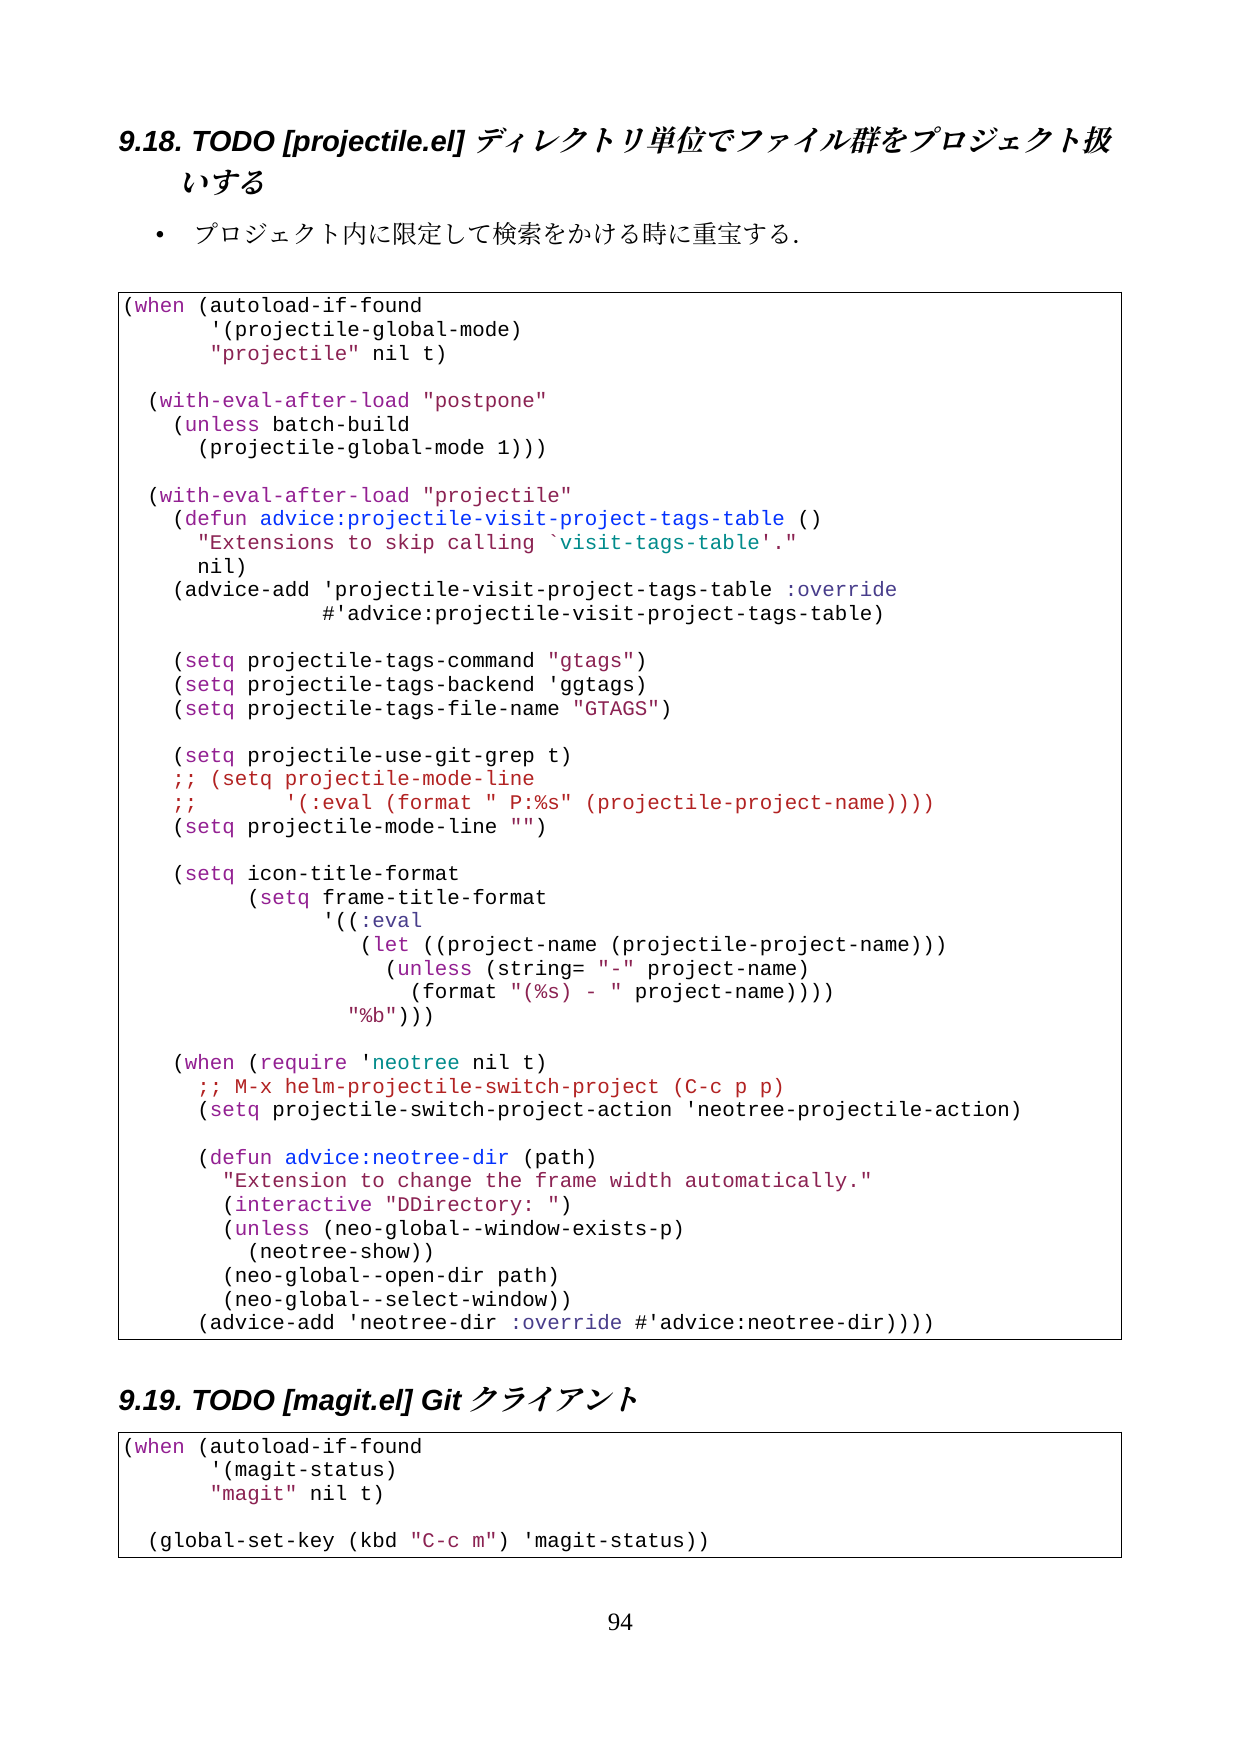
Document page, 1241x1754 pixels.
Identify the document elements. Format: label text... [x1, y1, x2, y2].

text (with-eval-after-load "postpone" [119, 386, 1121, 410]
text '(projectile-global-mode) [119, 315, 1121, 339]
text (format "(%s) - " project-name)))) [119, 977, 1121, 1001]
text (advice-add 'neotree-dir :override #'advice:neotree-dir)))) [119, 1308, 1121, 1339]
text '((:eval [119, 906, 1121, 930]
text (when (autoload-if-found [119, 1433, 1121, 1455]
text (defun advice:neotree-dir (path) [119, 1143, 1121, 1166]
text (unless (string= "-" project-name) [119, 954, 1121, 977]
text "Extension to change the frame width automatically." [119, 1166, 1121, 1190]
text ;; '(:eval (format " P:%s" (projectile-project-name)))) [119, 788, 1121, 812]
text (when (require 'neotree nil t) [119, 1048, 1121, 1072]
text #'advice:projectile-visit-project-tags-table) [119, 599, 1121, 623]
text (defun advice:projectile-visit-project-tags-table () [119, 504, 1121, 528]
text (setq frame-title-format [119, 883, 1121, 906]
text ;; (setq projectile-mode-line [119, 764, 1121, 788]
text (projectile-global-mode 1))) [119, 433, 1121, 457]
text (neo-global--open-dir path) [119, 1261, 1121, 1285]
text "magit" nil t) [119, 1479, 1121, 1503]
subtitle TODO [projectile.el] ディレクトリ単位でファイル群をプロジェクト扱いする [118, 118, 1122, 202]
text (setq projectile-mode-line "") [119, 812, 1121, 835]
text (interactive "DDirectory: ") [119, 1190, 1121, 1214]
text '(magit-status) [119, 1455, 1121, 1479]
text "%b"))) [119, 1001, 1121, 1024]
text (advice-add 'projectile-visit-project-tags-table :override [119, 575, 1121, 599]
text (setq projectile-tags-command "gtags") [119, 646, 1121, 670]
subtitle TODO [magit.el] Gitクライアント [118, 1377, 1122, 1419]
text (let ((project-name (projectile-project-name))) [119, 930, 1121, 954]
text (setq projectile-tags-file-name "GTAGS") [119, 693, 1121, 717]
text (setq icon-title-format [119, 859, 1121, 883]
text (with-eval-after-load "projectile" [119, 481, 1121, 504]
text "Extensions to skip calling `visit-tags-table'." [119, 528, 1121, 552]
text (unless (neo-global--window-exists-p) [119, 1214, 1121, 1237]
text "projectile" nil t) [119, 339, 1121, 362]
text (neo-global--select-window)) [119, 1285, 1121, 1308]
text ;; M-x helm-projectile-switch-project (C-c p p) [119, 1072, 1121, 1096]
text (setq projectile-tags-backend 'ggtags) [119, 670, 1121, 693]
text (global-set-key (kbd "C-c m") 'magit-status)) [119, 1526, 1121, 1557]
text (setq projectile-use-git-grep t) [119, 741, 1121, 764]
text (setq projectile-switch-project-action 'neotree-projectile-action) [119, 1096, 1121, 1119]
text (unless batch-build [119, 410, 1121, 433]
list プロジェクト内に限定して検索をかける時に重宝する． [156, 214, 1122, 279]
text nil) [119, 552, 1121, 575]
text (neotree-show)) [119, 1237, 1121, 1261]
text (when (autoload-if-found [119, 293, 1121, 315]
